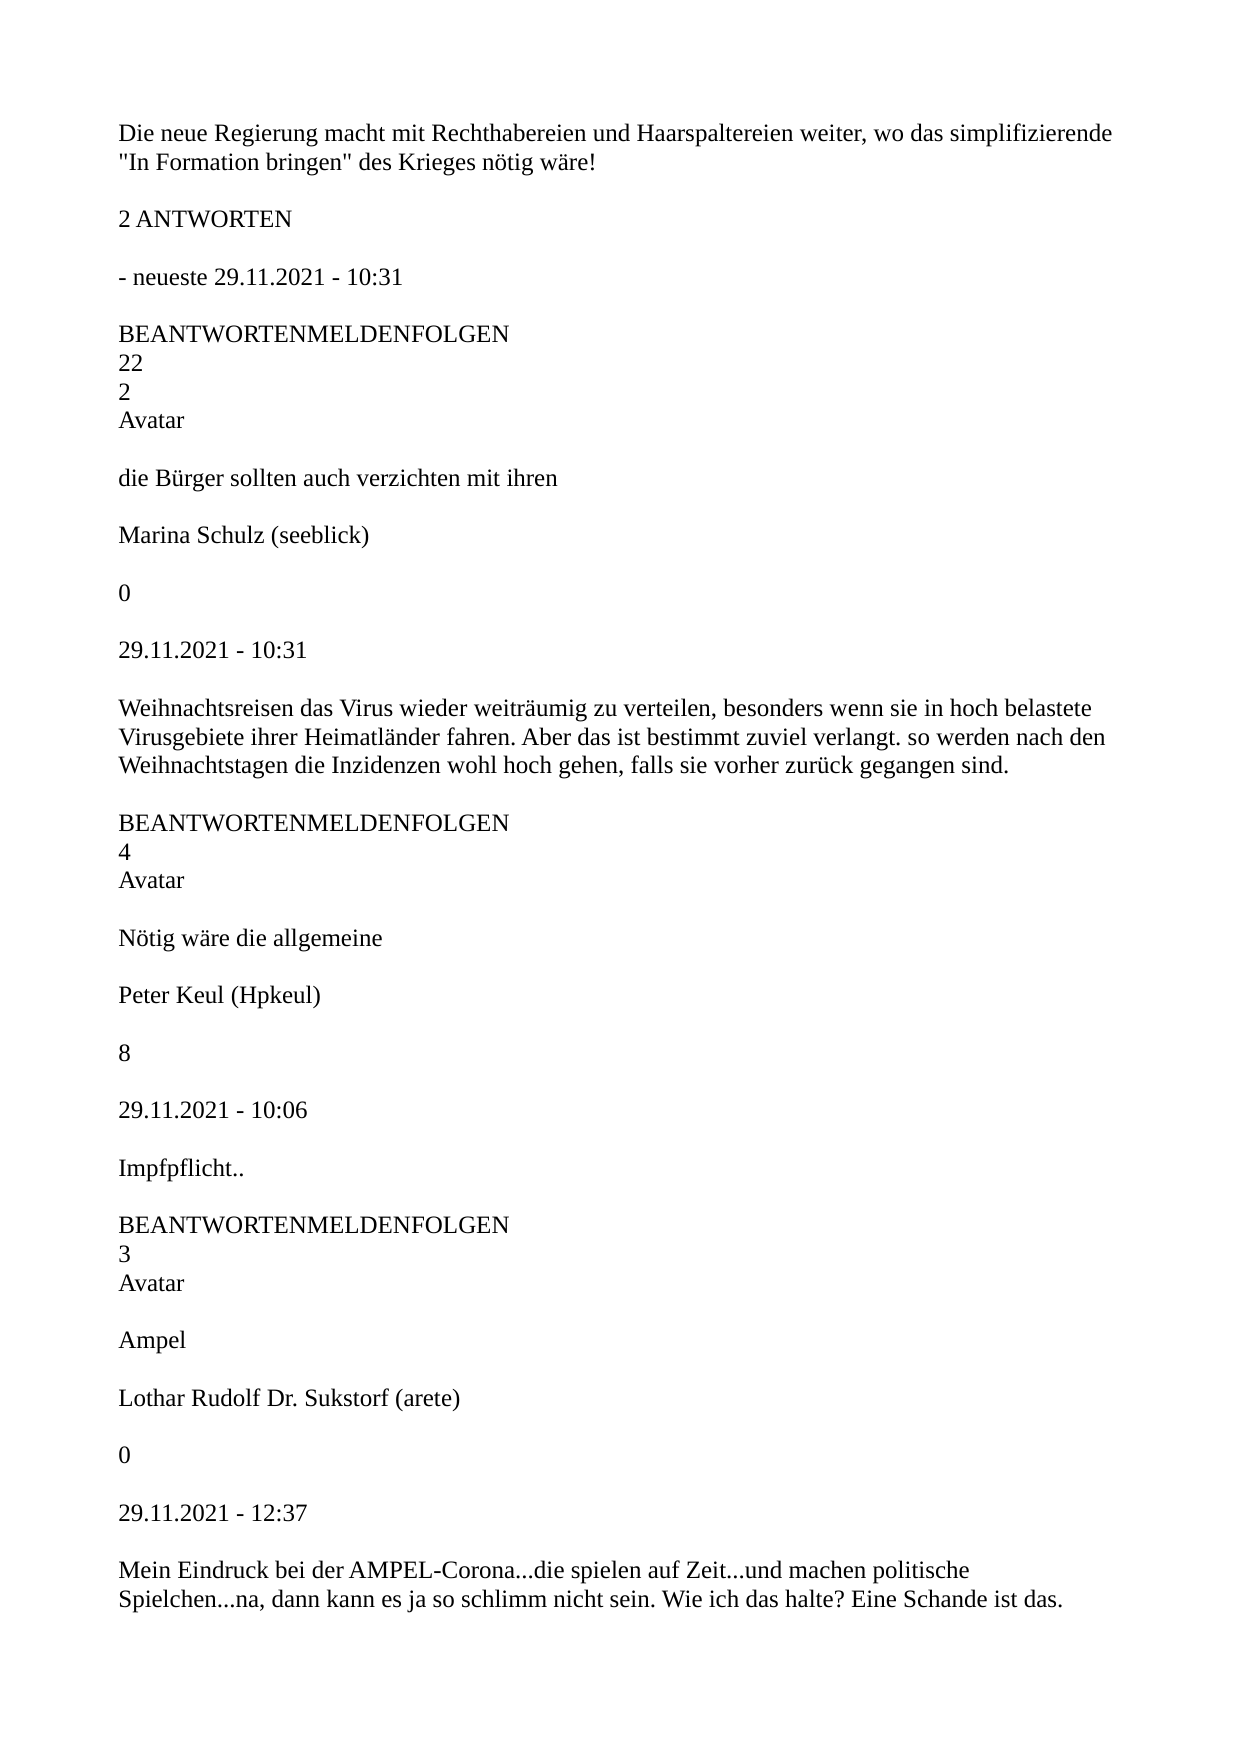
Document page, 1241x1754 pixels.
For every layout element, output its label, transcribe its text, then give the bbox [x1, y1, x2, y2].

text 2 ANTWORTEN [118, 204, 1122, 233]
text Lothar Rudolf Dr. Sukstorf (arete) [118, 1383, 1122, 1412]
text Marina Schulz (seeblick) [118, 521, 1122, 549]
text Nötig wäre die allgemeine [118, 923, 1122, 952]
text Peter Keul (Hpkeul) [118, 981, 1122, 1009]
text Ampel [118, 1326, 1122, 1354]
text 0 [118, 1441, 1122, 1469]
text Mein Eindruck bei der AMPEL-Corona...die spielen auf Zeit...und machen politische Spielchen...na, dann kann es ja so schlimm nicht sein. Wie ich das halte? Eine Schande ist das. [118, 1556, 1122, 1613]
text 4 [118, 837, 1122, 866]
text BEANTWORTENMELDENFOLGEN [118, 808, 1122, 837]
text 29.11.2021 - 12:37 [118, 1498, 1122, 1527]
text Avatar [118, 406, 1122, 434]
text 29.11.2021 - 10:06 [118, 1096, 1122, 1124]
text 8 [118, 1038, 1122, 1067]
text die Bürger sollten auch verzichten mit ihren [118, 463, 1122, 492]
text 2 [118, 377, 1122, 406]
text Weihnachtsreisen das Virus wieder weiträumig zu verteilen, besonders wenn sie in hoch belastete Virusgebiete ihrer Heimatländer fahren. Aber das ist bestimmt zuviel verlangt. so werden nach den Weihnachtstagen die Inzidenzen wohl hoch gehen, falls sie vorher zurück gegangen sind. [118, 693, 1122, 779]
text - neueste 29.11.2021 - 10:31 [118, 262, 1122, 291]
text 0 [118, 578, 1122, 607]
text 3 [118, 1239, 1122, 1268]
text BEANTWORTENMELDENFOLGEN [118, 319, 1122, 348]
text Die neue Regierung macht mit Rechthabereien und Haarspaltereien weiter, wo das simplifizierende "In Formation bringen" des Krieges nötig wäre! [118, 118, 1122, 176]
text BEANTWORTENMELDENFOLGEN [118, 1211, 1122, 1239]
text Avatar [118, 866, 1122, 894]
text 22 [118, 348, 1122, 377]
text Impfpflicht.. [118, 1153, 1122, 1182]
text Avatar [118, 1268, 1122, 1297]
text 29.11.2021 - 10:31 [118, 636, 1122, 664]
